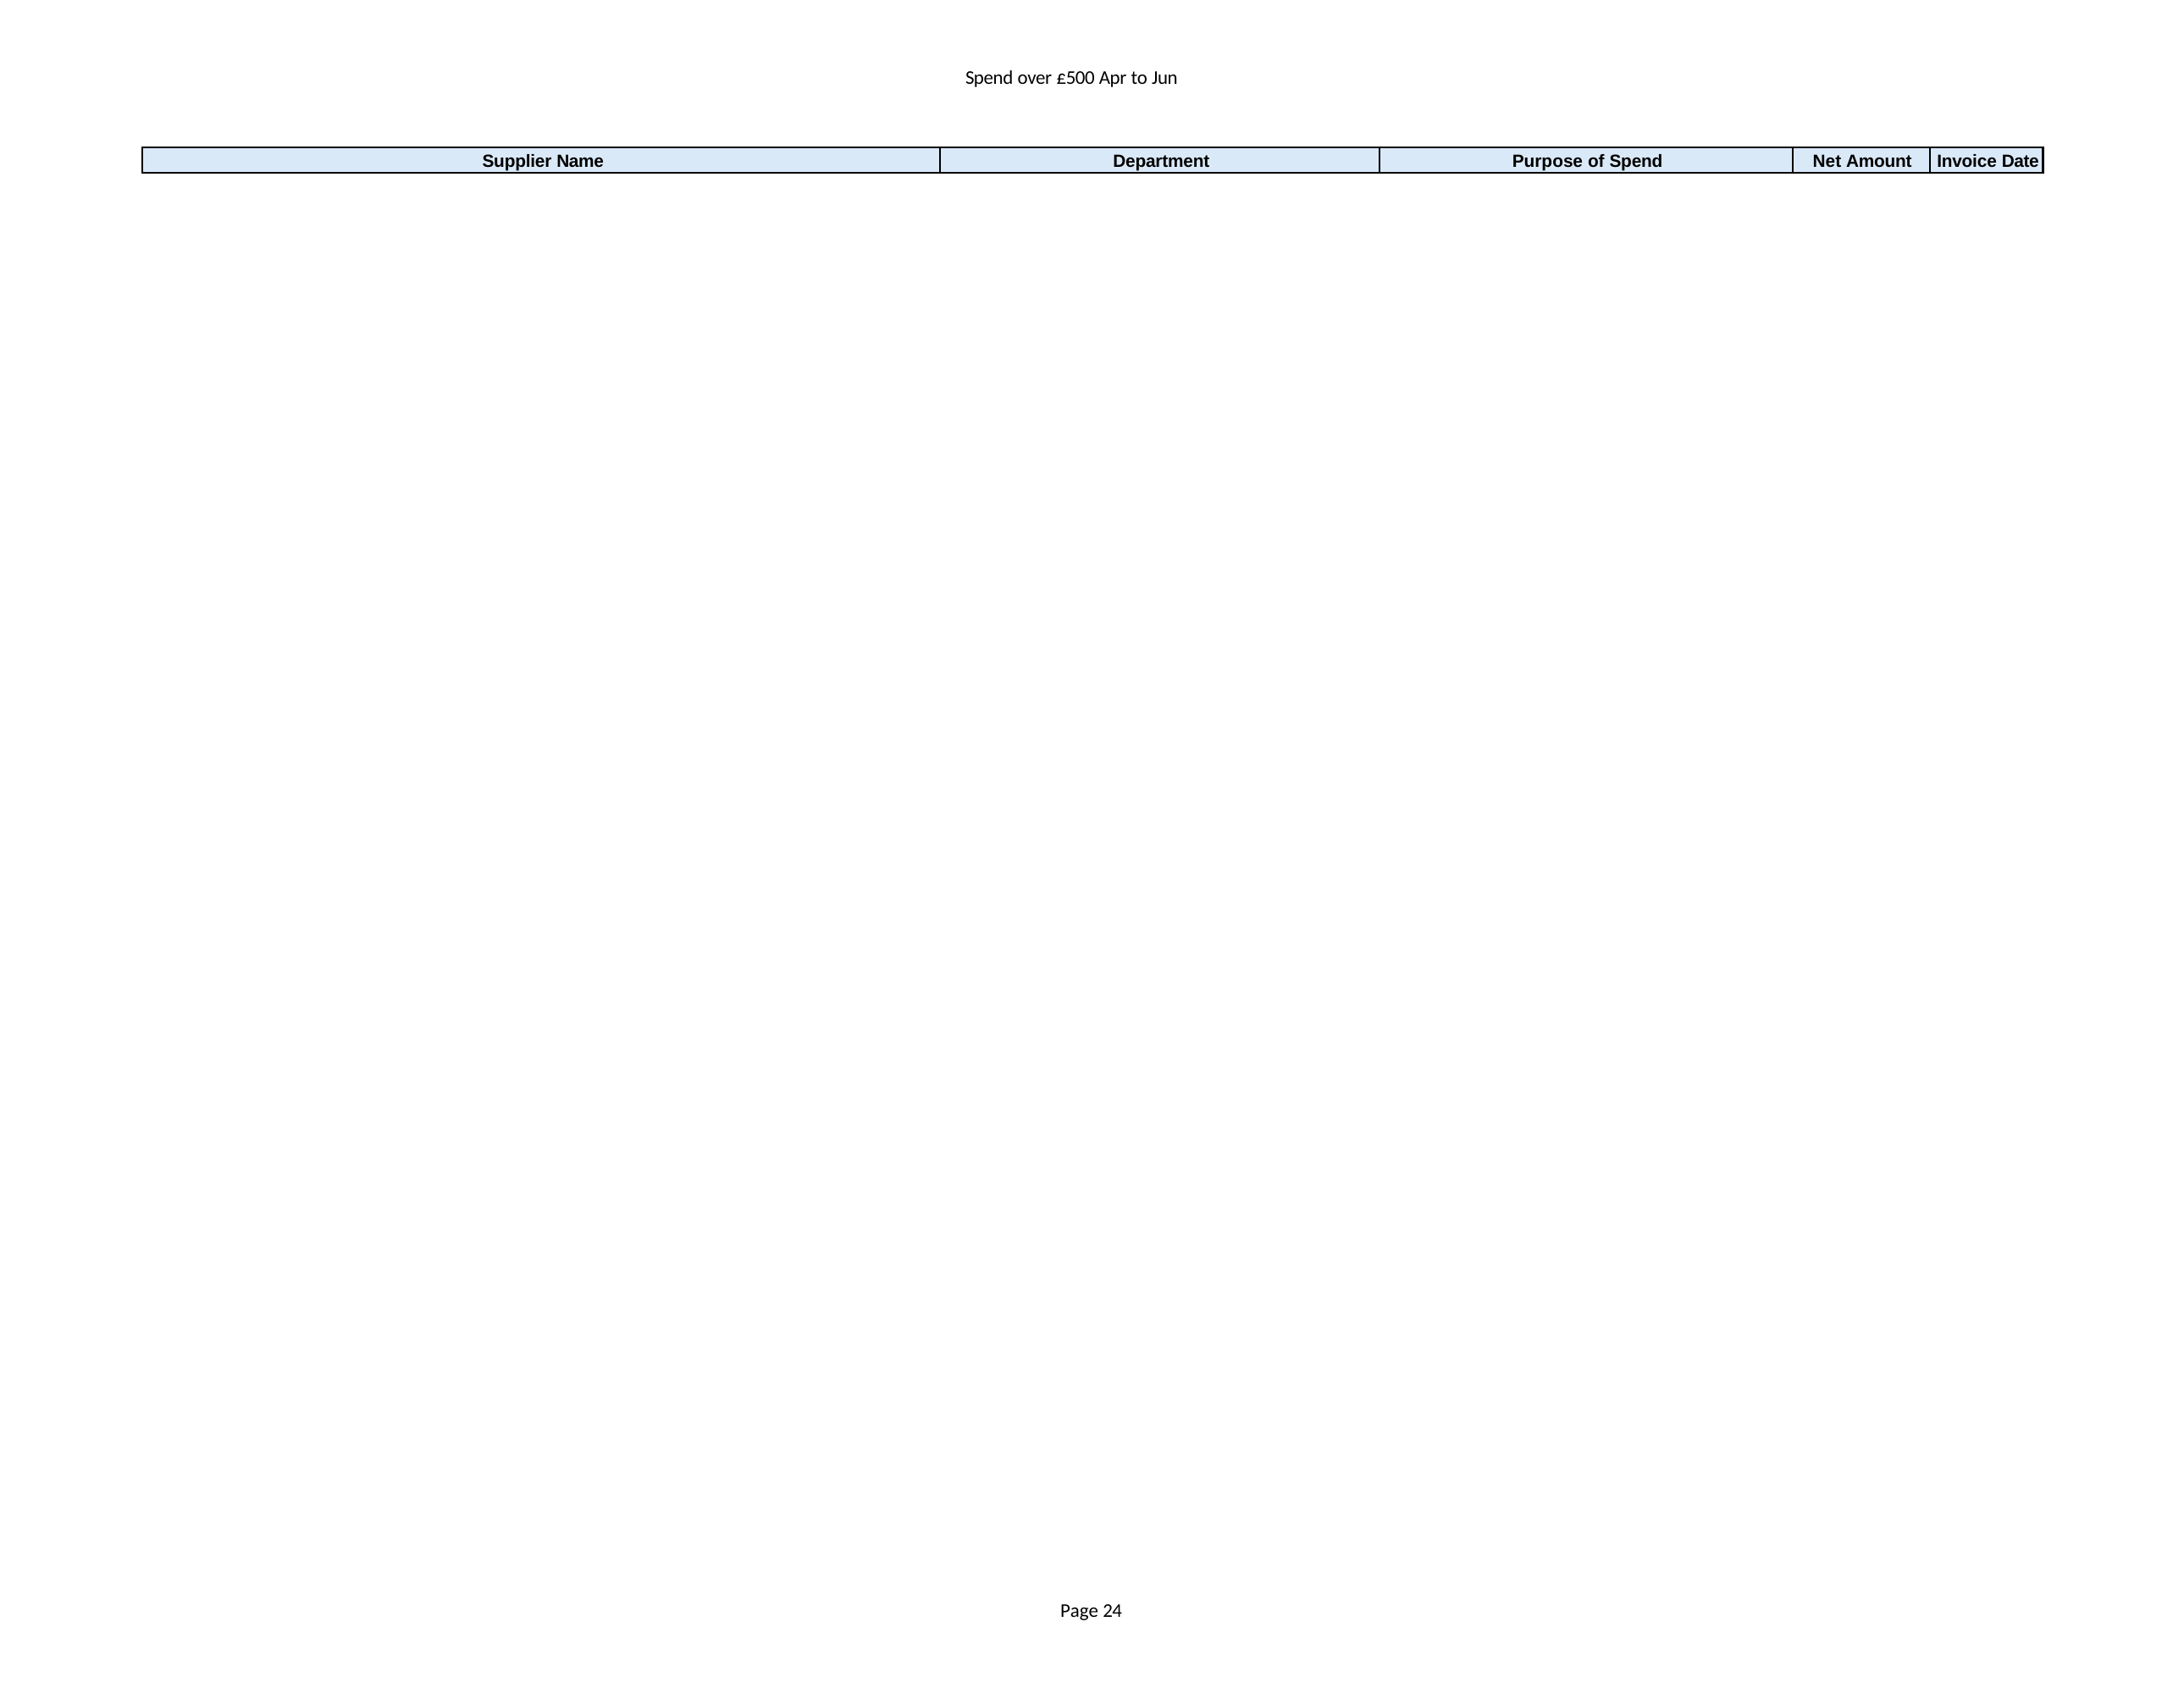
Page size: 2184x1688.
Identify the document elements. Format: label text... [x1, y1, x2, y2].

table_header Net Amount [1794, 148, 1929, 172]
table_header Supplier Name [143, 148, 939, 172]
table_header Department [941, 148, 1379, 172]
table_header Invoice Date [1931, 148, 2042, 172]
table_header Purpose of Spend [1380, 148, 1792, 172]
